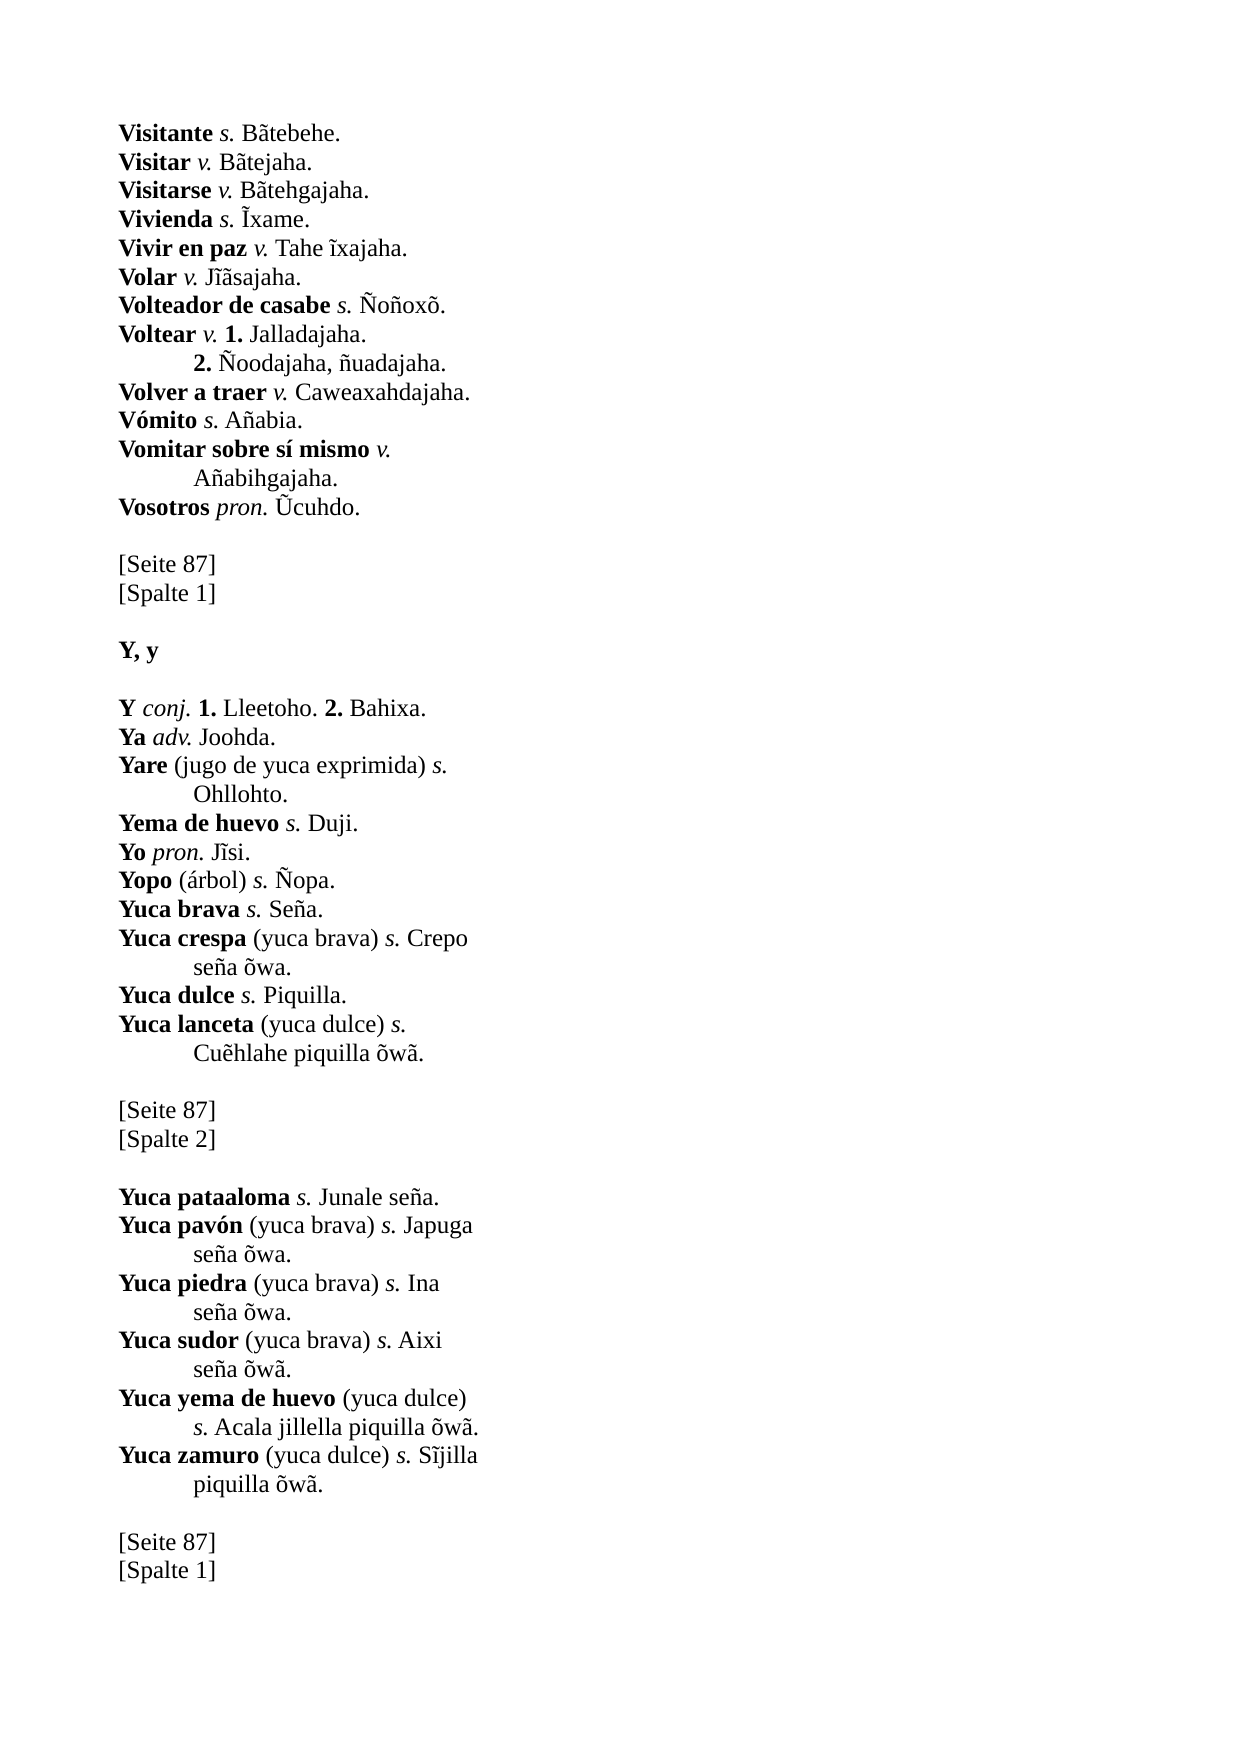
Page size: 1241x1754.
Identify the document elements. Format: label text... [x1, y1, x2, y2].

text seña õwa. [118, 1297, 1122, 1326]
text Vómito s. Añabia. [118, 406, 1122, 434]
text Vosotros pron. Ũcuhdo. [118, 492, 1122, 521]
text Yuca pataaloma s. Junale seña. [118, 1182, 1122, 1211]
text seña õwa. [118, 952, 1122, 981]
text Visitante s. Bãtebehe. [118, 118, 1122, 147]
text s. Acala jillella piquilla õwã. [118, 1412, 1122, 1441]
text Yo pron. Jĩsi. [118, 837, 1122, 866]
text seña õwã. [118, 1354, 1122, 1383]
text Yuca pavón (yuca brava) s. Japuga [118, 1211, 1122, 1239]
text [Spalte 1] [118, 1556, 1122, 1584]
text Ya adv. Joohda. [118, 722, 1122, 751]
text Yuca yema de huevo (yuca dulce) [118, 1383, 1122, 1412]
text [Seite 87] [118, 1527, 1122, 1556]
text [Seite 87] [118, 549, 1122, 578]
text Yuca dulce s. Piquilla. [118, 981, 1122, 1009]
text Volver a traer v. Caweaxahdajaha. [118, 377, 1122, 406]
text [Spalte 1] [118, 578, 1122, 607]
text Yopo (árbol) s. Ñopa. [118, 866, 1122, 894]
text Yuca piedra (yuca brava) s. Ina [118, 1268, 1122, 1297]
text Y conj. 1. Lleetoho. 2. Bahixa. [118, 693, 1122, 722]
text [Seite 87] [118, 1096, 1122, 1124]
text Visitar v. Bãtejaha. [118, 147, 1122, 176]
text Y, y [118, 636, 1122, 664]
text Yuca crespa (yuca brava) s. Crepo [118, 923, 1122, 952]
text Volar v. Jĩãsajaha. [118, 262, 1122, 291]
text Yuca lanceta (yuca dulce) s. [118, 1009, 1122, 1038]
text 2. Ñoodajaha, ñuadajaha. [118, 348, 1122, 377]
text Ohllohto. [118, 779, 1122, 808]
text Visitarse v. Bãtehgajaha. [118, 176, 1122, 204]
text Cuẽhlahe piquilla õwã. [118, 1038, 1122, 1067]
text seña õwa. [118, 1239, 1122, 1268]
text Vivienda s. Ĩxame. [118, 204, 1122, 233]
text Yuca brava s. Seña. [118, 894, 1122, 923]
text Vomitar sobre sí mismo v. [118, 434, 1122, 463]
text piquilla õwã. [118, 1469, 1122, 1498]
text Volteador de casabe s. Ñoñoxõ. [118, 291, 1122, 319]
text Voltear v. 1. Jalladajaha. [118, 319, 1122, 348]
text Yare (jugo de yuca exprimida) s. [118, 751, 1122, 779]
text Yuca zamuro (yuca dulce) s. Sĩjilla [118, 1441, 1122, 1469]
text Yuca sudor (yuca brava) s. Aixi [118, 1326, 1122, 1354]
text Yema de huevo s. Duji. [118, 808, 1122, 837]
text [Spalte 2] [118, 1124, 1122, 1153]
text Vivir en paz v. Tahe ĩxajaha. [118, 233, 1122, 262]
text Añabihgajaha. [118, 463, 1122, 492]
